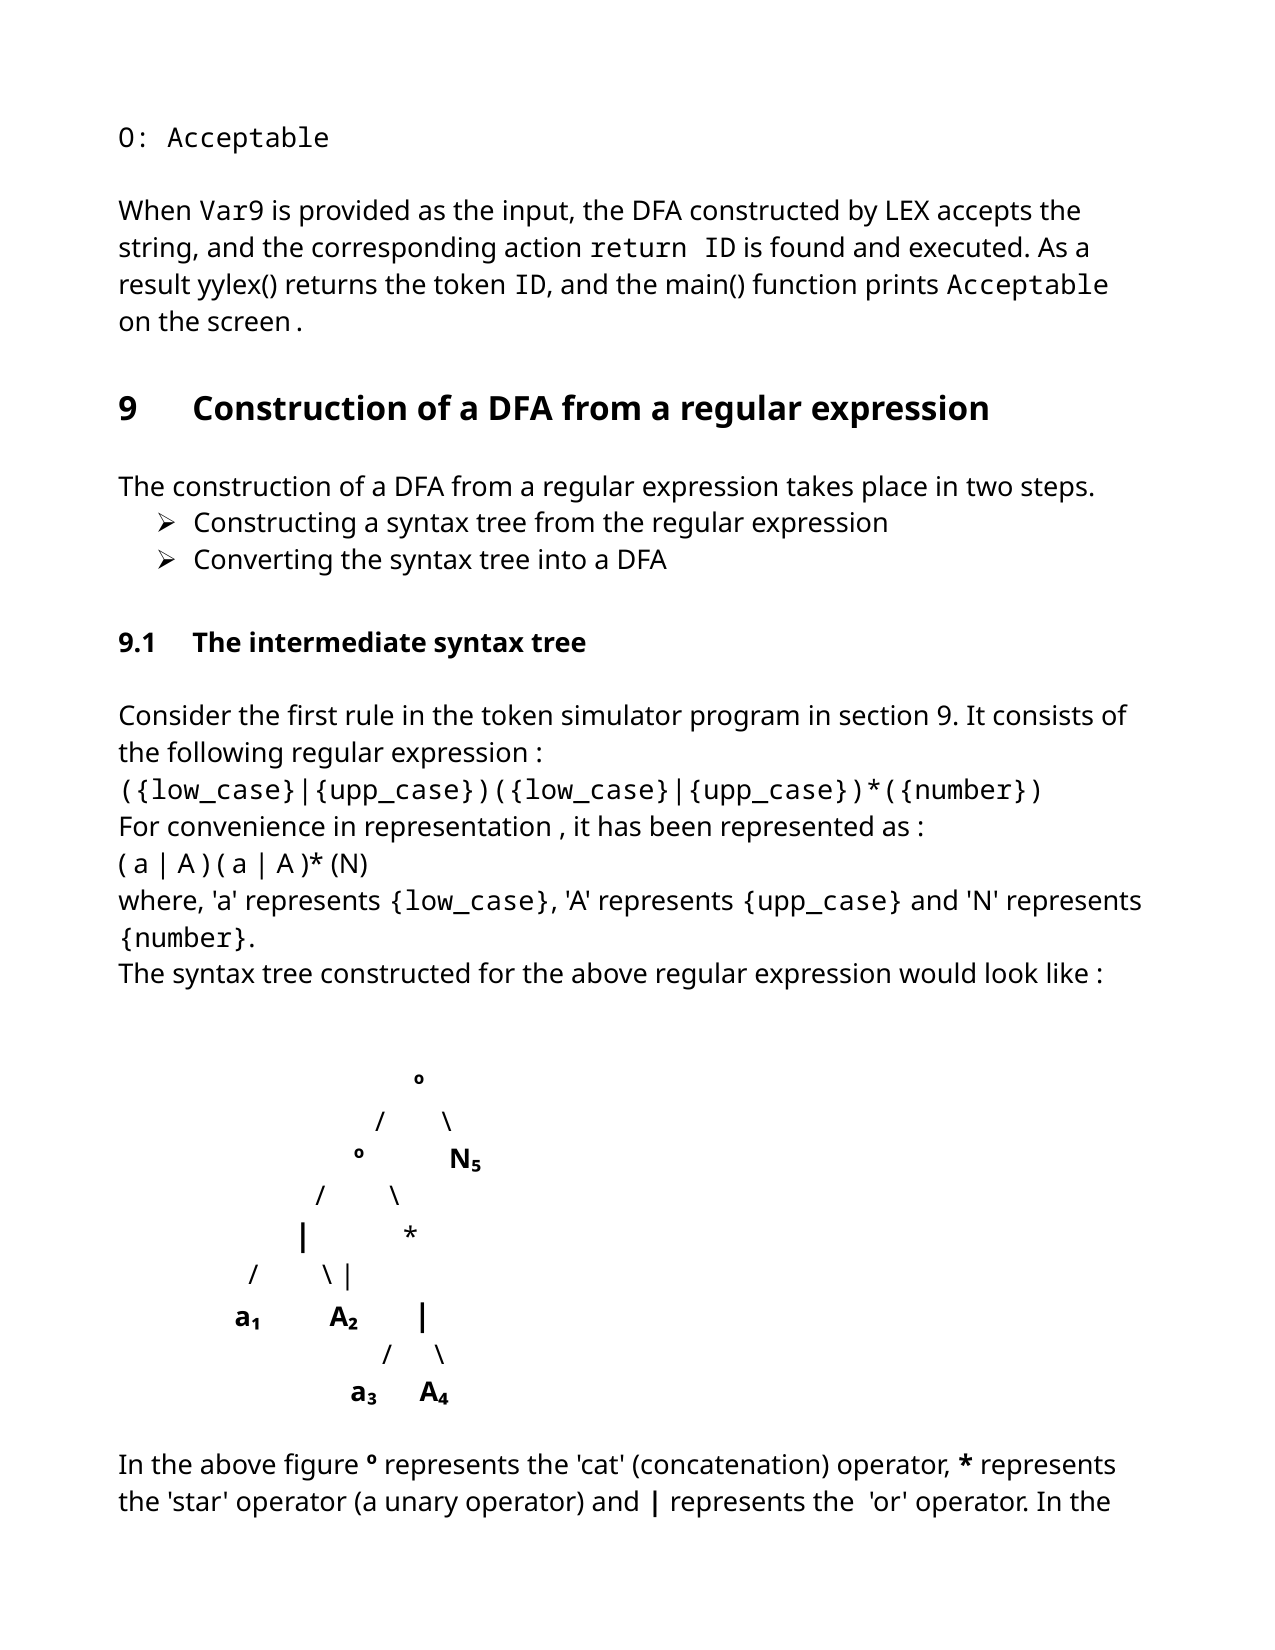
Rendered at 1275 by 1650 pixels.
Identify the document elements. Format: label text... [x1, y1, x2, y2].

text / \ [118, 1335, 1157, 1372]
text The syntax tree constructed for the above regular expression would look like : [118, 955, 1157, 1029]
text In the above figure º represents the 'cat' (concatenation) operator, * represents the 'star' operator (a unary operator) and | represents the 'or' operator. In the [118, 1446, 1157, 1519]
text O: Acceptable [118, 118, 1157, 155]
text For convenience in representation , it has been represented as : [118, 807, 1157, 844]
text 9.1 The intermediate syntax tree [118, 623, 1157, 660]
text a₁ A₂ | [118, 1293, 1157, 1335]
list Constructing a syntax tree from the regular expression [156, 504, 1157, 541]
text / \ | [118, 1256, 1157, 1293]
text º [118, 1066, 1157, 1102]
text where, 'a' represents {low_case}, 'A' represents {upp_case} and 'N' represents {number}. [118, 881, 1157, 955]
text a₃ A₄ [118, 1372, 1157, 1409]
text | * [118, 1213, 1157, 1256]
list Converting the syntax tree into a DFA [156, 541, 1157, 578]
text º N₅ [118, 1139, 1157, 1176]
text ({low_case}|{upp_case})({low_case}|{upp_case})*({number}) [118, 771, 1157, 807]
text When Var9 is provided as the input, the DFA constructed by LEX accepts the string, and the corresponding action return ID is found and executed. As a result yylex() returns the token ID, and the main() function prints Acceptable on the screen. [118, 192, 1157, 339]
text 9 Construction of a DFA from a regular expression [118, 385, 1157, 430]
text / \ [118, 1102, 1157, 1139]
text ( a | A ) ( a | A )* (N) [118, 844, 1157, 881]
text / \ [118, 1176, 1157, 1213]
text The construction of a DFA from a regular expression takes place in two steps. [118, 467, 1157, 504]
text Consider the first rule in the token simulator program in section 9. It consists of the following regular expression : [118, 697, 1157, 771]
